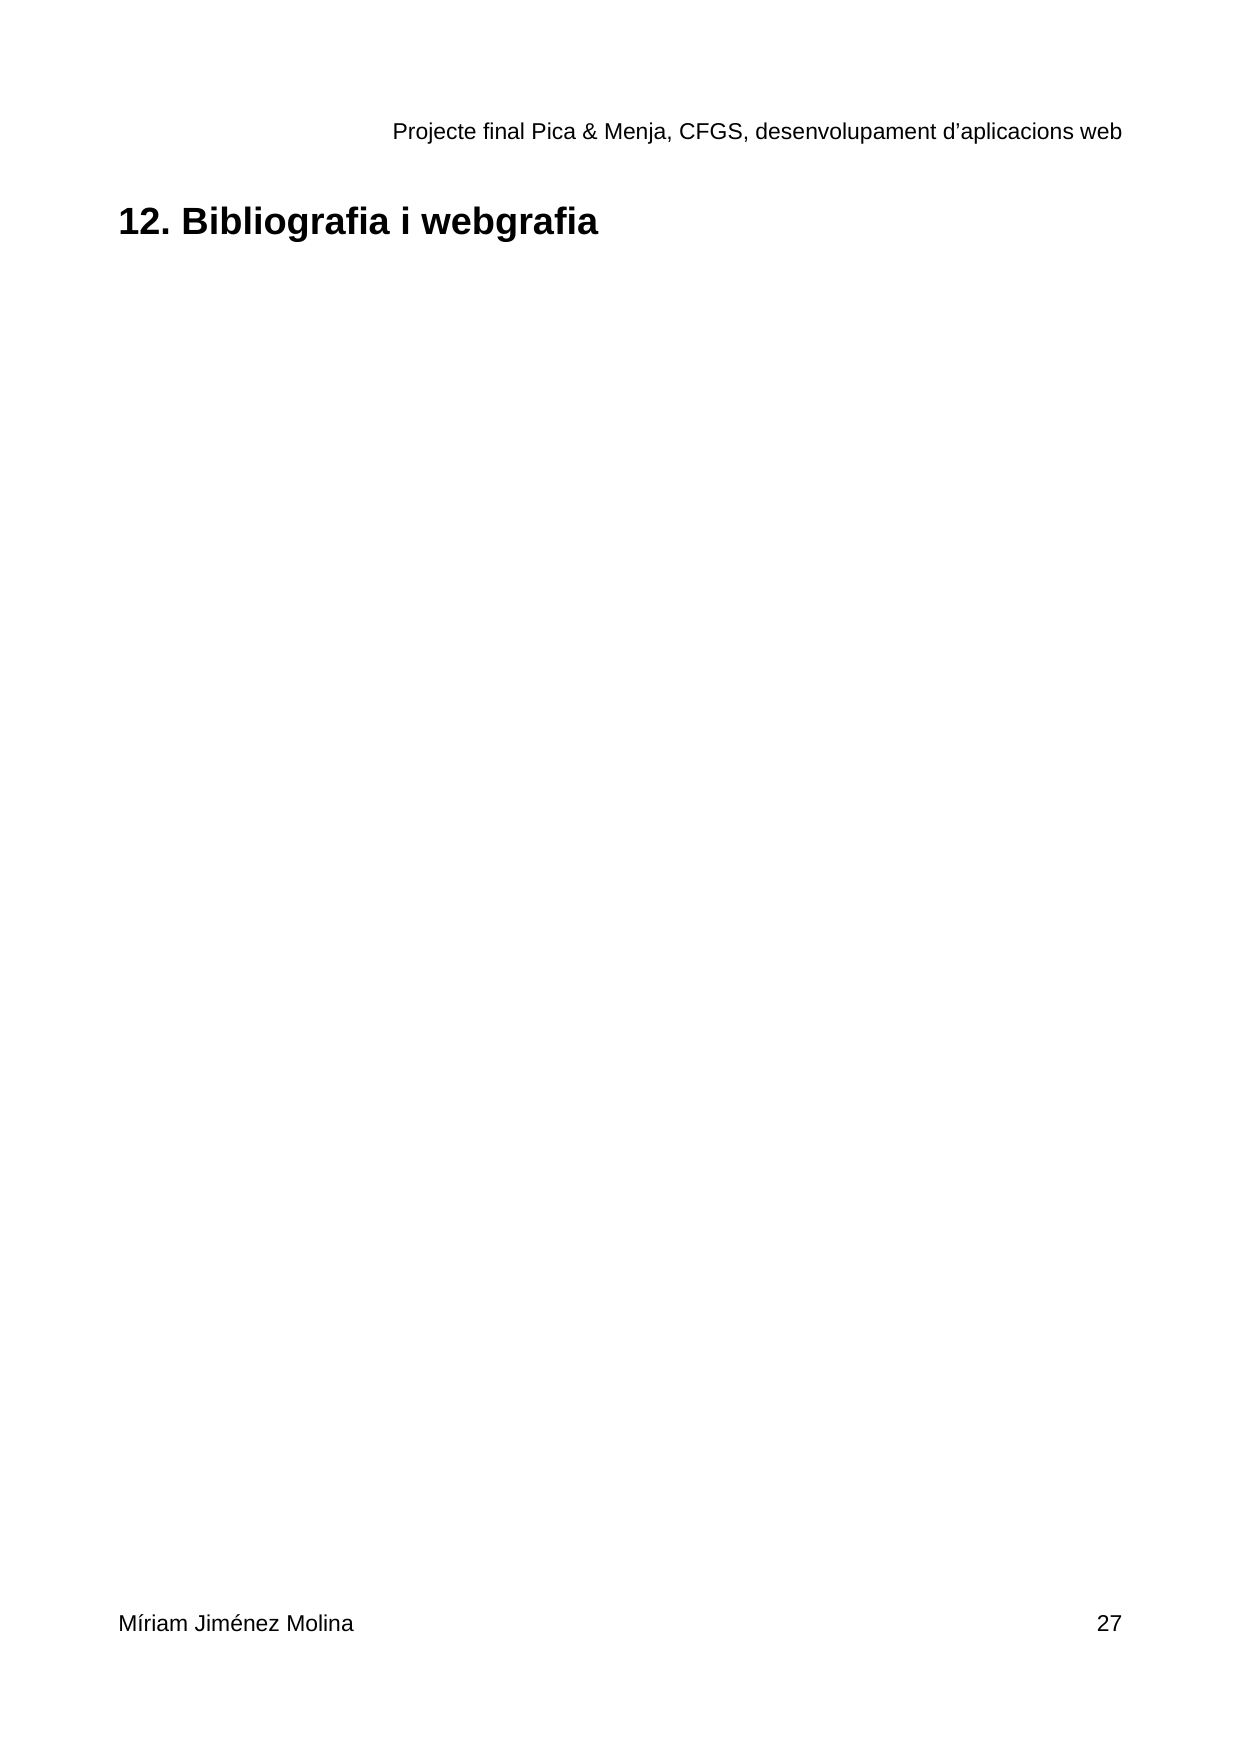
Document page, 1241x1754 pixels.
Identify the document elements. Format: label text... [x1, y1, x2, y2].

subtitle 12. Bibliografia i webgrafia [118, 199, 1122, 243]
